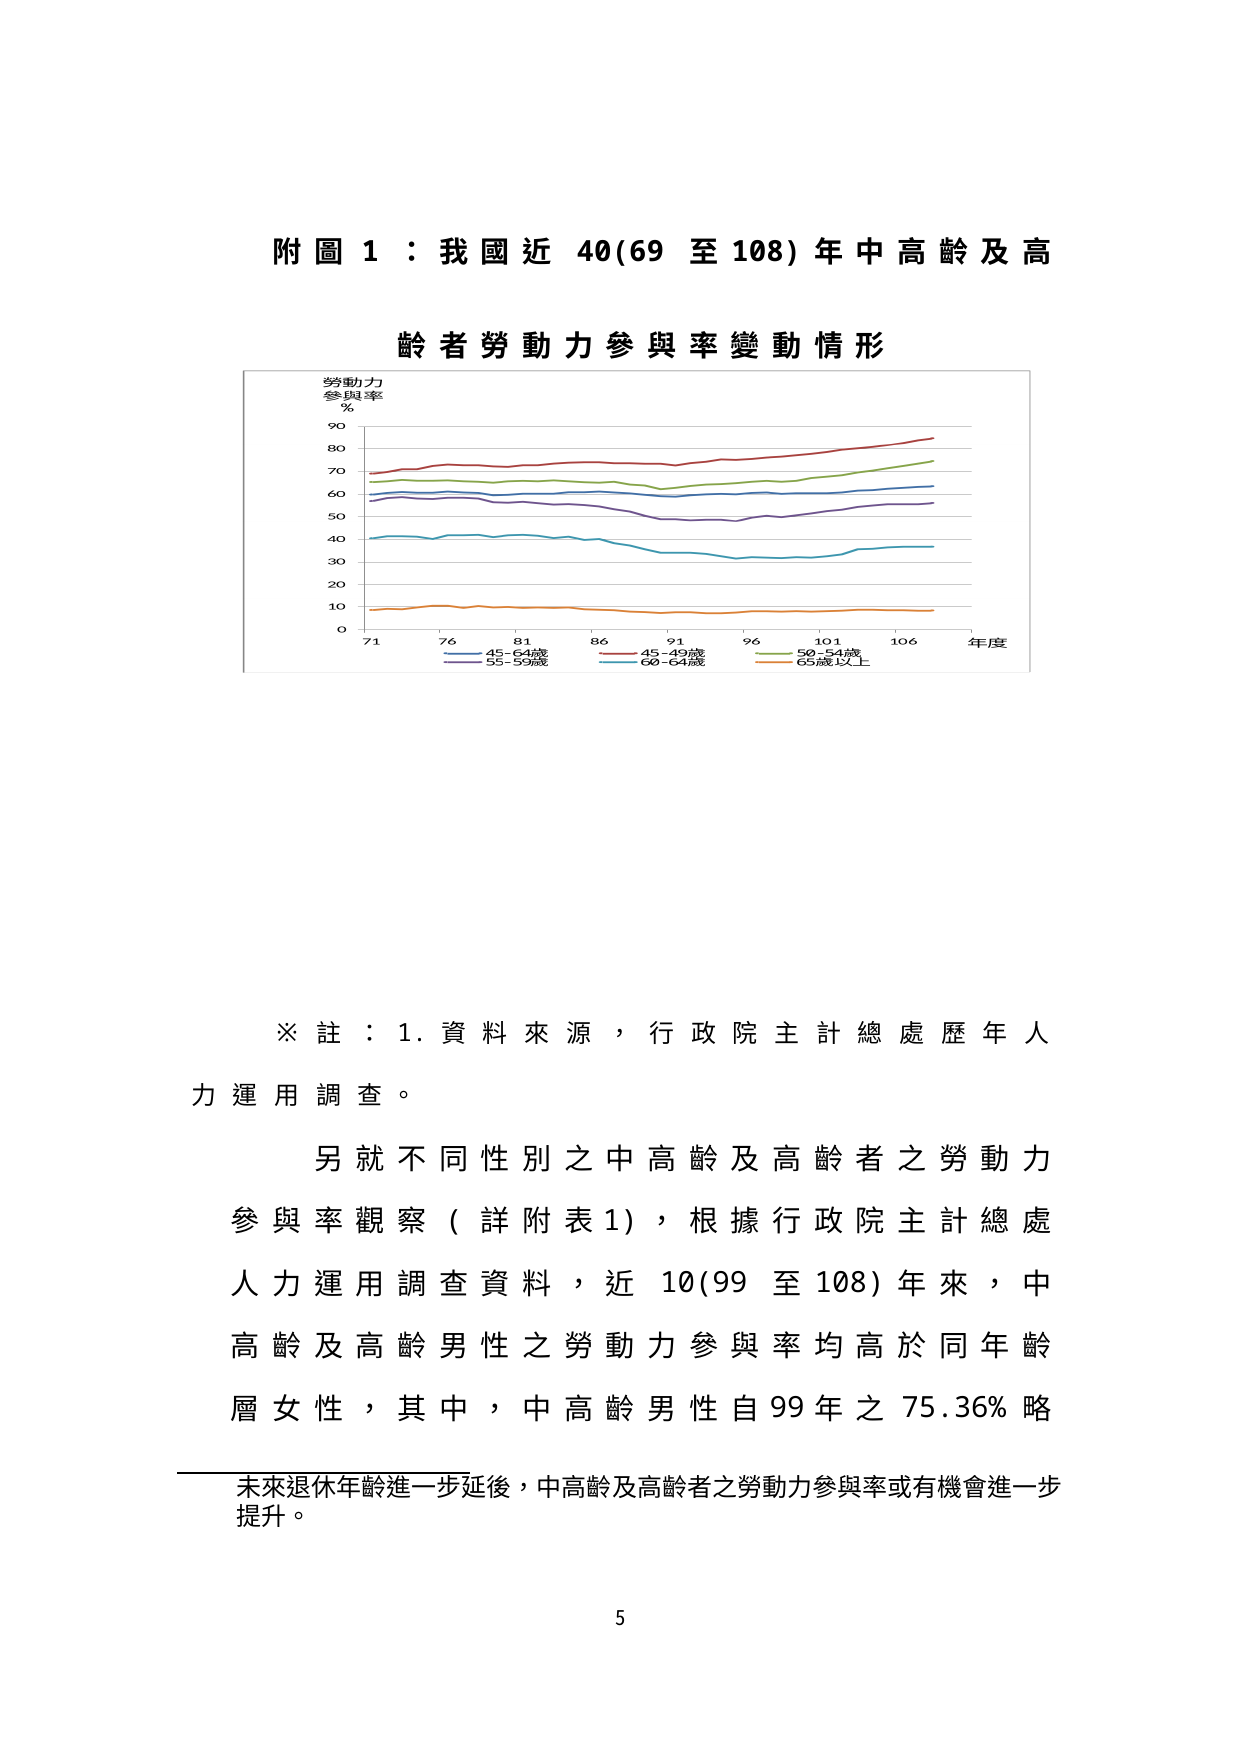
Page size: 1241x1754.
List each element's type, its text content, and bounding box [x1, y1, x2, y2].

text ※註：1.資料來源，行政院主計總處歷年人力運用調查。 [183, 990, 1058, 1115]
text 另就不同性別之中高齡及高齡者之勞動力參與率觀察(詳附表1)，根據行政院主計總處人力運用調查資料，近10(99至108)年來，中高齡及高齡男性之勞動力參與率均高於同年齡層女性，其中，中高齡男性自99年之75.36%略 [184, 1115, 1058, 1427]
text 附圖1：我國近40(69至108)年中高齡及高齡者勞動力參與率變動情形 [244, 177, 1058, 365]
text 未來退休年齡進一步延後，中高齡及高齡者之勞動力參與率或有機會進一步提升。 [230, 1473, 1063, 1532]
